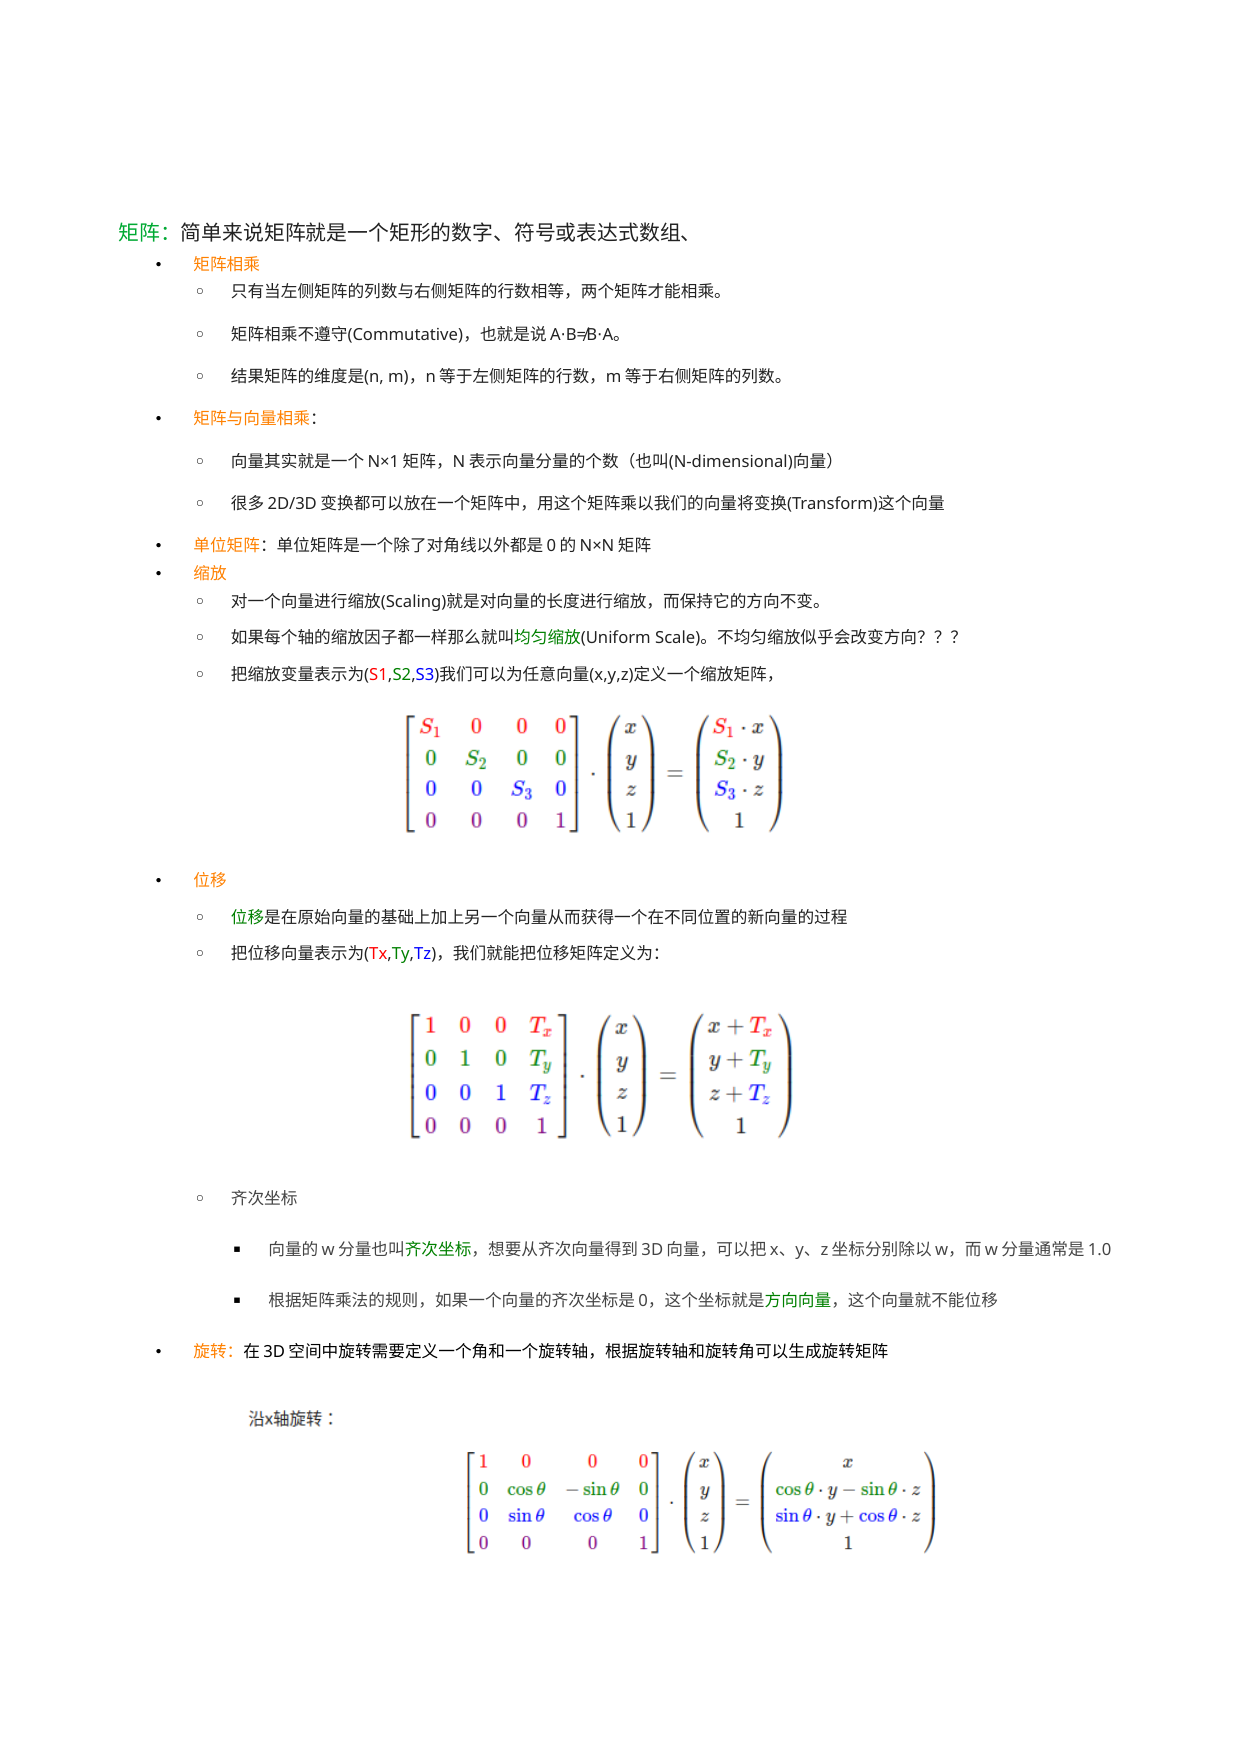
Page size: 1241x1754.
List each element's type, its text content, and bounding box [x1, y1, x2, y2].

list 矩阵相乘不遵守(Commutative)，也就是说A⋅B≠B⋅A。 [193, 321, 1122, 345]
list 只有当左侧矩阵的列数与右侧矩阵的行数相等，两个矩阵才能相乘。 [193, 278, 1122, 302]
list 位移 [156, 867, 1122, 892]
list 如果每个轴的缩放因子都一样那么就叫均匀缩放(Uniform Scale)。不均匀缩放似乎会改变方向？？？ [193, 624, 1122, 649]
list 位移是在原始向量的基础上加上另一个向量从而获得一个在不同位置的新向量的过程 [193, 904, 1122, 928]
list 很多2D/3D变换都可以放在一个矩阵中，用这个矩阵乘以我们的向量将变换(Transform)这个向量 [193, 490, 1122, 514]
list 向量的w分量也叫齐次坐标，想要从齐次向量得到3D向量，可以把x、y、z坐标分别除以w，而w分量通常是1.0 [231, 1236, 1122, 1261]
picture [238, 1399, 957, 1568]
list 矩阵与向量相乘： [156, 405, 1122, 429]
list 矩阵相乘 [156, 251, 1122, 275]
list 根据矩阵乘法的规则，如果一个向量的齐次坐标是0，这个坐标就是方向向量，这个向量就不能位移 [231, 1287, 1122, 1311]
list 旋转：在3D空间中旋转需要定义一个角和一个旋转轴，根据旋转轴和旋转角可以生成旋转矩阵 [156, 1338, 1122, 1362]
list 对一个向量进行缩放(Scaling)就是对向量的长度进行缩放，而保持它的方向不变。 [193, 588, 1122, 612]
list 把缩放变量表示为(S1,S2,S3)我们可以为任意向量(x,y,z)定义一个缩放矩阵， [193, 661, 1122, 685]
list 缩放 [156, 560, 1122, 584]
list 结果矩阵的维度是(n, m)，n等于左侧矩阵的行数，m等于右侧矩阵的列数。 [193, 363, 1122, 387]
list 向量其实就是一个N×1矩阵，N表示向量分量的个数（也叫(N-dimensional)向量） [193, 448, 1122, 472]
picture [397, 1001, 802, 1148]
list 单位矩阵：单位矩阵是一个除了对角线以外都是0的N×N矩阵 [156, 532, 1122, 557]
text 矩阵：简单来说矩阵就是一个矩形的数字、符号或表达式数组、 [118, 216, 1122, 246]
list 齐次坐标 [193, 1185, 1122, 1209]
list 把位移向量表示为(Tx,Ty,Tz)，我们就能把位移矩阵定义为： [193, 940, 1122, 964]
picture [391, 709, 790, 843]
